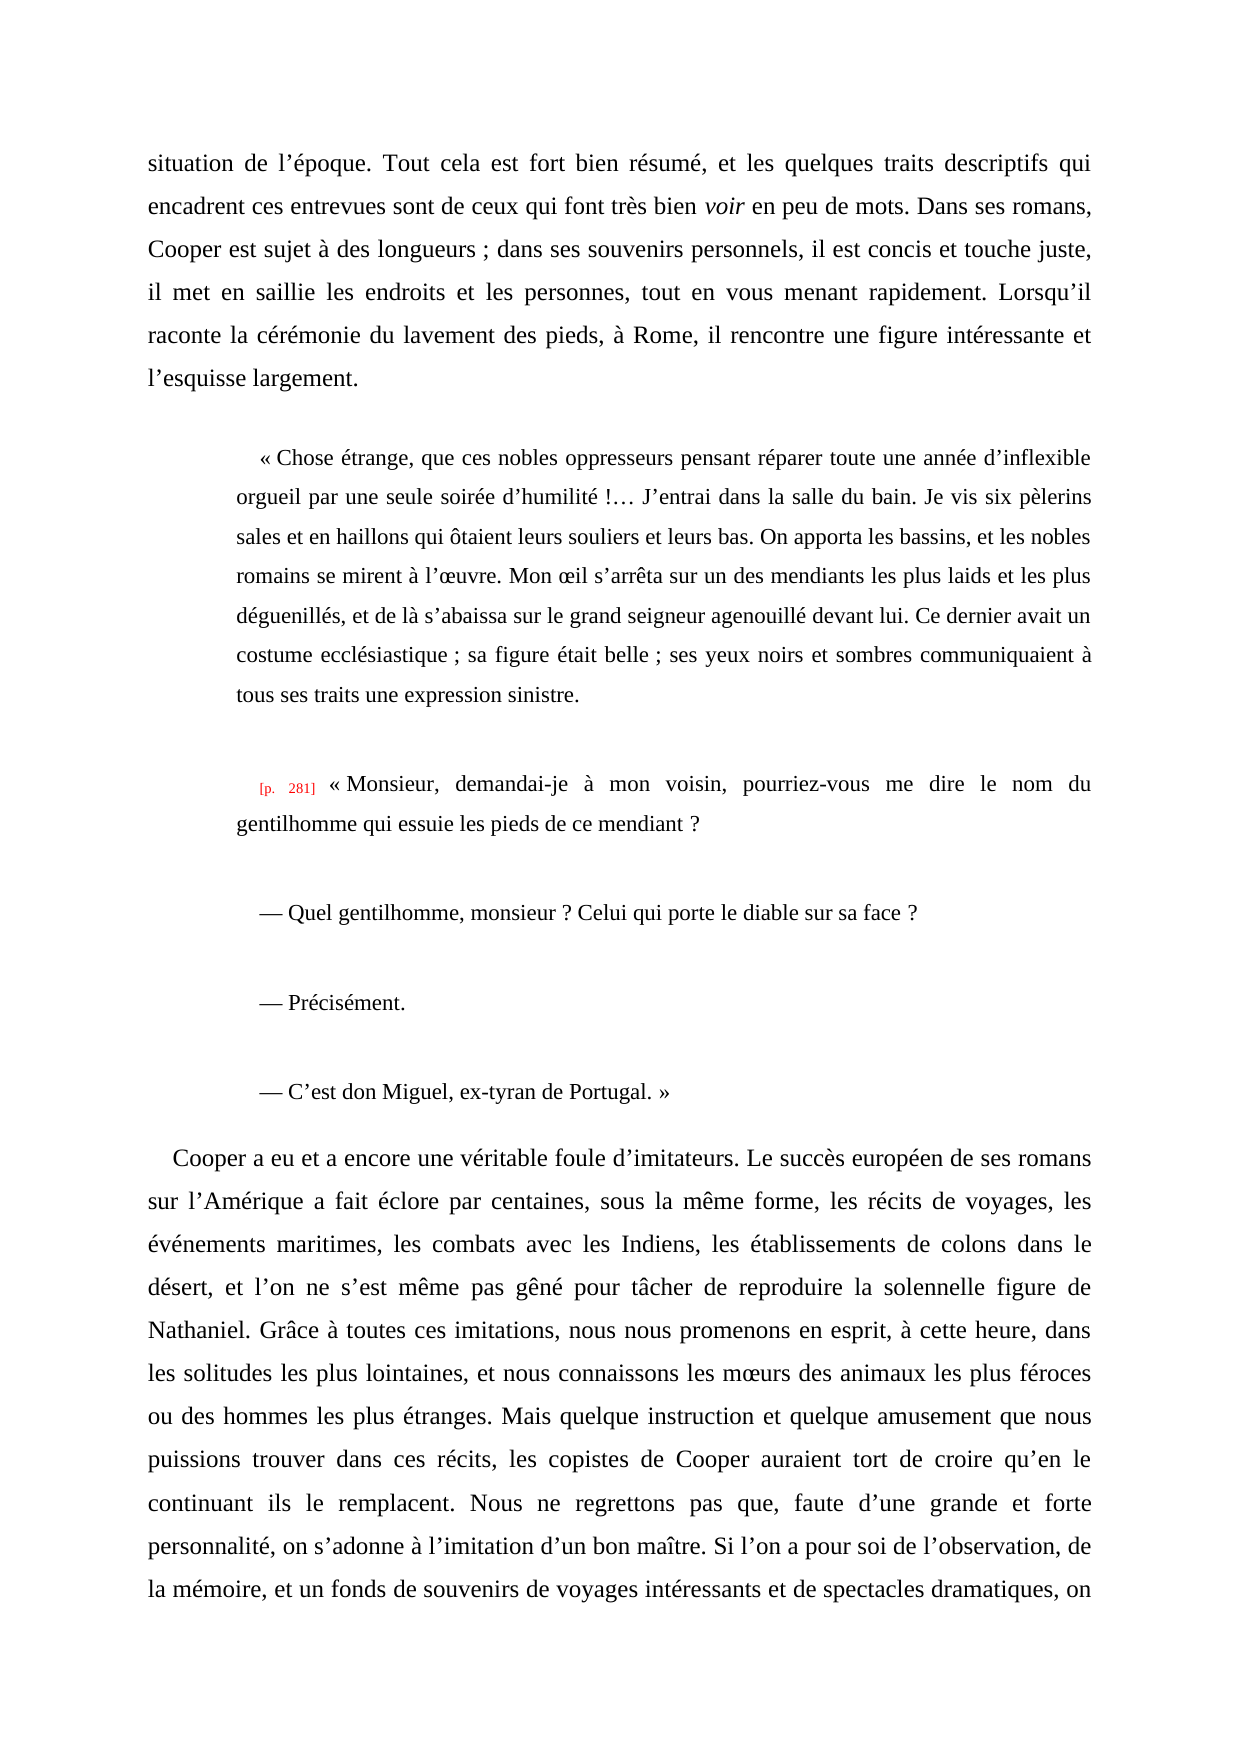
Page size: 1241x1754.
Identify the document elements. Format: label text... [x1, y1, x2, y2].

text [p. 281] « Monsieur, demandai-je à mon voisin, pourriez-vous me dire le nom du gentilhomme qui essuie les pieds de ce mendiant ? [236, 770, 1093, 836]
text — Quel gentilhomme, monsieur ? Celui qui porte le diable sur sa face ? [236, 899, 1093, 926]
text « Chose étrange, que ces nobles oppresseurs pensant réparer toute une année d’inflexible orgueil par une seule soirée d’humilité !… J’entrai dans la salle du bain. Je vis six pèlerins sales et en haillons qui ôtaient leurs souliers et leurs bas. On apporta les bassins, et les nobles romains se mirent à l’œuvre. Mon œil s’arrêta sur un des mendiants les plus laids et les plus déguenillés, et de là s’abaissa sur le grand seigneur agenouillé devant lui. Ce dernier avait un costume ecclésiastique ; sa figure était belle ; ses yeux noirs et sombres communiquaient à tous ses traits une expression sinistre. [236, 444, 1093, 707]
text — C’est don Miguel, ex-tyran de Portugal. » [236, 1078, 1093, 1104]
text situation de l’époque. Tout cela est fort bien résumé, et les quelques traits descriptifs qui encadrent ces entrevues sont de ceux qui font très bien voir en peu de mots. Dans ses romans, Cooper est sujet à des longueurs ; dans ses souvenirs personnels, il est concis et touche juste, il met en saillie les endroits et les personnes, tout en vous menant rapidement. Lorsqu’il raconte la cérémonie du lavement des pieds, à Rome, il rencontre une figure intéressante et l’esquisse largement. [148, 148, 1093, 392]
text Cooper a eu et a encore une véritable foule d’imitateurs. Le succès européen de ses romans sur l’Amérique a fait éclore par centaines, sous la même forme, les récits de voyages, les événements maritimes, les combats avec les Indiens, les établissements de colons dans le désert, et l’on ne s’est même pas gêné pour tâcher de reproduire la solennelle figure de Nathaniel. Grâce à toutes ces imitations, nous nous promenons en esprit, à cette heure, dans les solitudes les plus lointaines, et nous connaissons les mœurs des animaux les plus féroces ou des hommes les plus étranges. Mais quelque instruction et quelque amusement que nous puissions trouver dans ces récits, les copistes de Cooper auraient tort de croire qu’en le continuant ils le remplacent. Nous ne regrettons pas que, faute d’une grande et forte personnalité, on s’adonne à l’imitation d’un bon maître. Si l’on a pour soi de l’observation, de la mémoire, et un fonds de souvenirs de voyages intéressants et de spectacles dramatiques, on [148, 1143, 1093, 1603]
text — Précisément. [236, 989, 1093, 1015]
